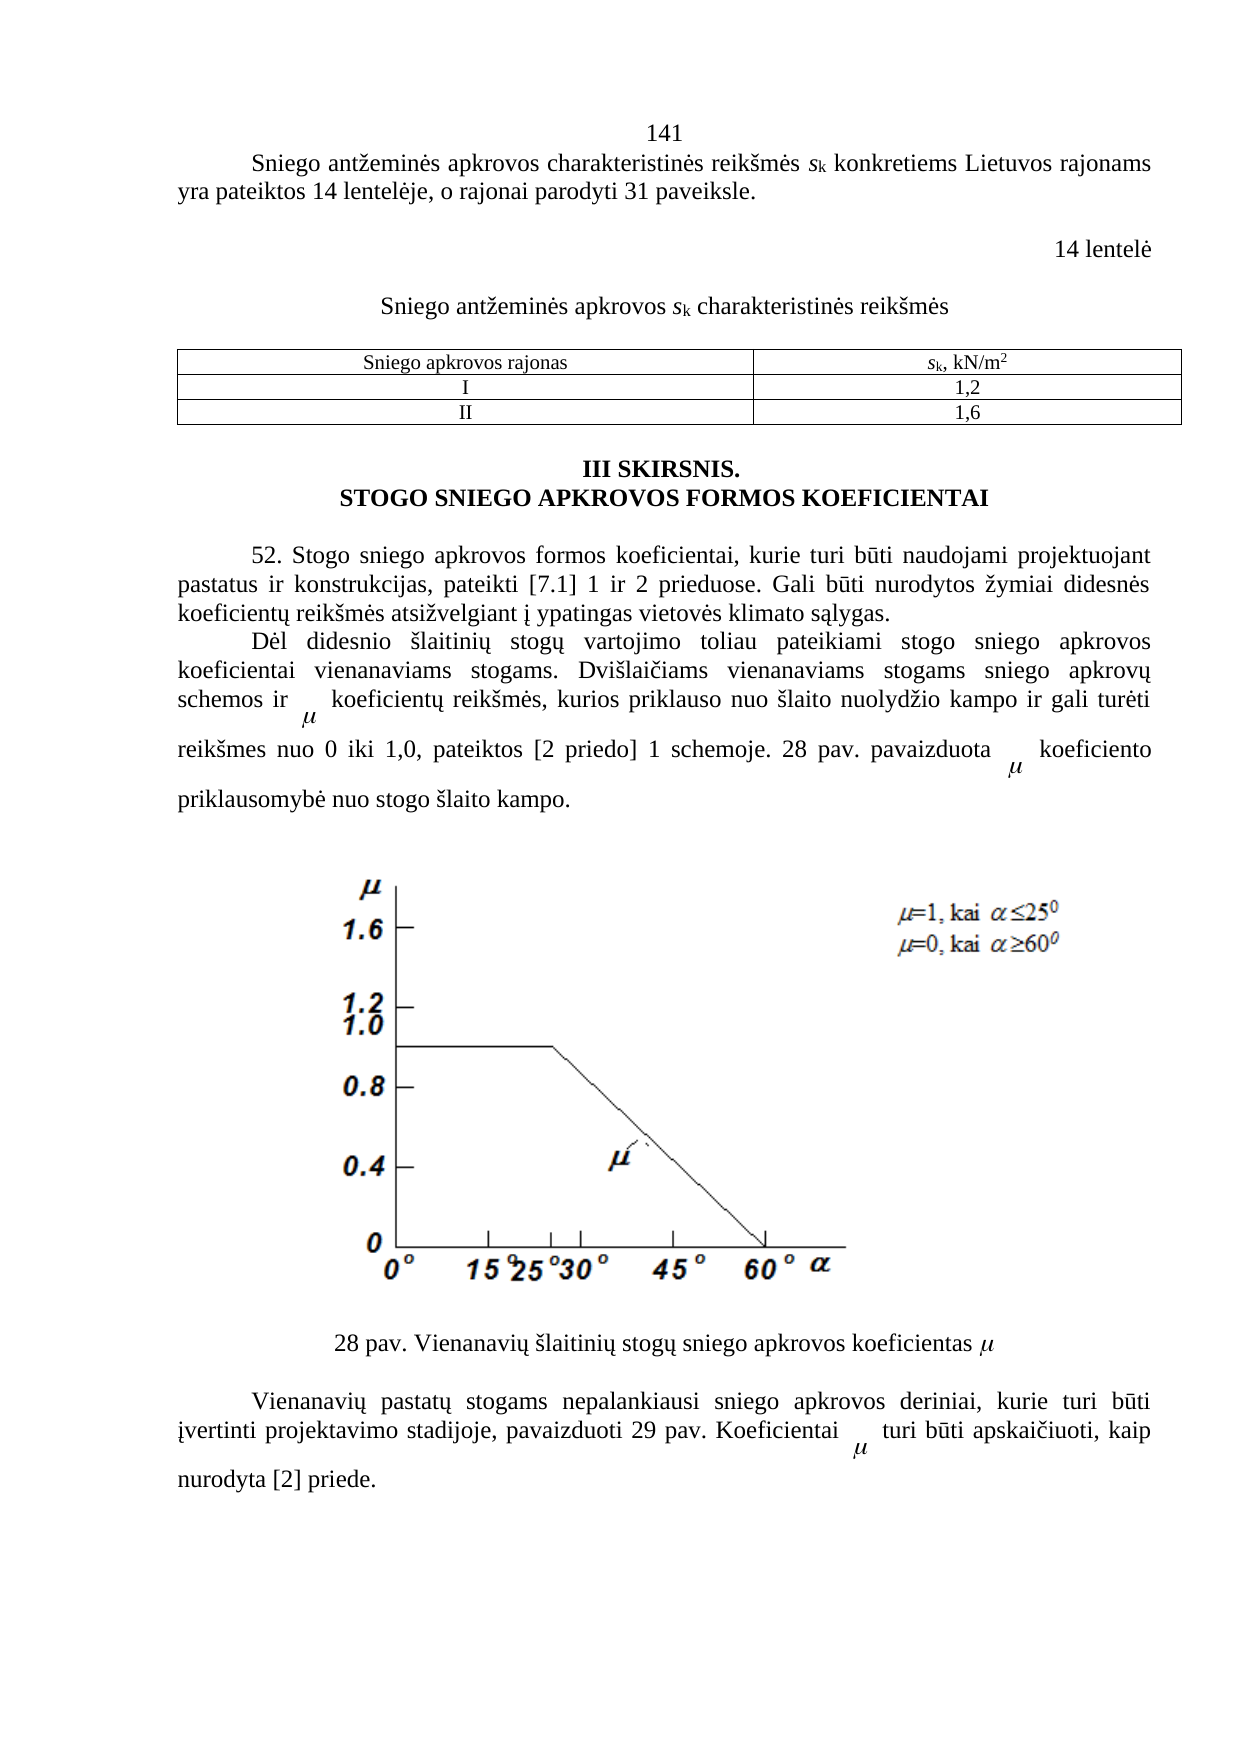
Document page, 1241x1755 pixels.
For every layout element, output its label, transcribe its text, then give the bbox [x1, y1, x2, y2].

table_cell 1,2 [754, 375, 1181, 399]
text 28 pav. Vienanavių šlaitinių stogų sniego apkrovos koeficientas  [177, 1328, 1152, 1357]
table_cell I [178, 375, 753, 399]
table_cell II [178, 400, 753, 424]
table_header Sniego apkrovos rajonas [178, 350, 753, 374]
text Vienanavių pastatų stogams nepalankiausi sniego apkrovos deriniai, kurie turi būti įvertinti projektavimo stadijoje, pavaizduoti 29 pav. Koeficientai turi būti apskaičiuoti, kaip nurodyta [2] priede. [177, 1386, 1152, 1493]
text 14 lentelė [177, 234, 1152, 263]
text Dėl didesnio šlaitinių stogų vartojimo toliau pateikiami stogo sniego apkrovos koeficientai vienanaviams stogams. Dvišlaičiams vienanaviams stogams sniego apkrovų schemos ir koeficientų reikšmės, kurios priklauso nuo šlaito nuolydžio kampo ir gali turėti reikšmes nuo 0 iki 1,0, pateiktos [2 priedo] 1 schemoje. 28 pav. pavaizduota koeficiento priklausomybė nuo stogo šlaito kampo. [177, 626, 1152, 812]
table_header sk, kN/m2 [754, 350, 1181, 374]
text 52. Stogo sniego apkrovos formos koeficientai, kurie turi būti naudojami projektuojant pastatus ir konstrukcijas, pateikti [7.1] 1 ir 2 prieduose. Gali būti nurodytos žymiai didesnės koeficientų reikšmės atsižvelgiant į ypatingas vietovės klimato sąlygas. [177, 540, 1152, 626]
text Sniego antžeminės apkrovos sk charakteristinės reikšmės [177, 291, 1152, 320]
text III SKIRSNIS. [177, 454, 1152, 483]
text Sniego antžeminės apkrovos charakteristinės reikšmės sk konkretiems Lietuvos rajonams yra pateiktos 14 lentelėje, o rajonai parodyti 31 paveiksle. [177, 148, 1152, 205]
table_cell 1,6 [754, 400, 1181, 424]
text STOGO SNIEGO APKROVOS FORMOS KOEFICIENTAI [177, 483, 1152, 511]
